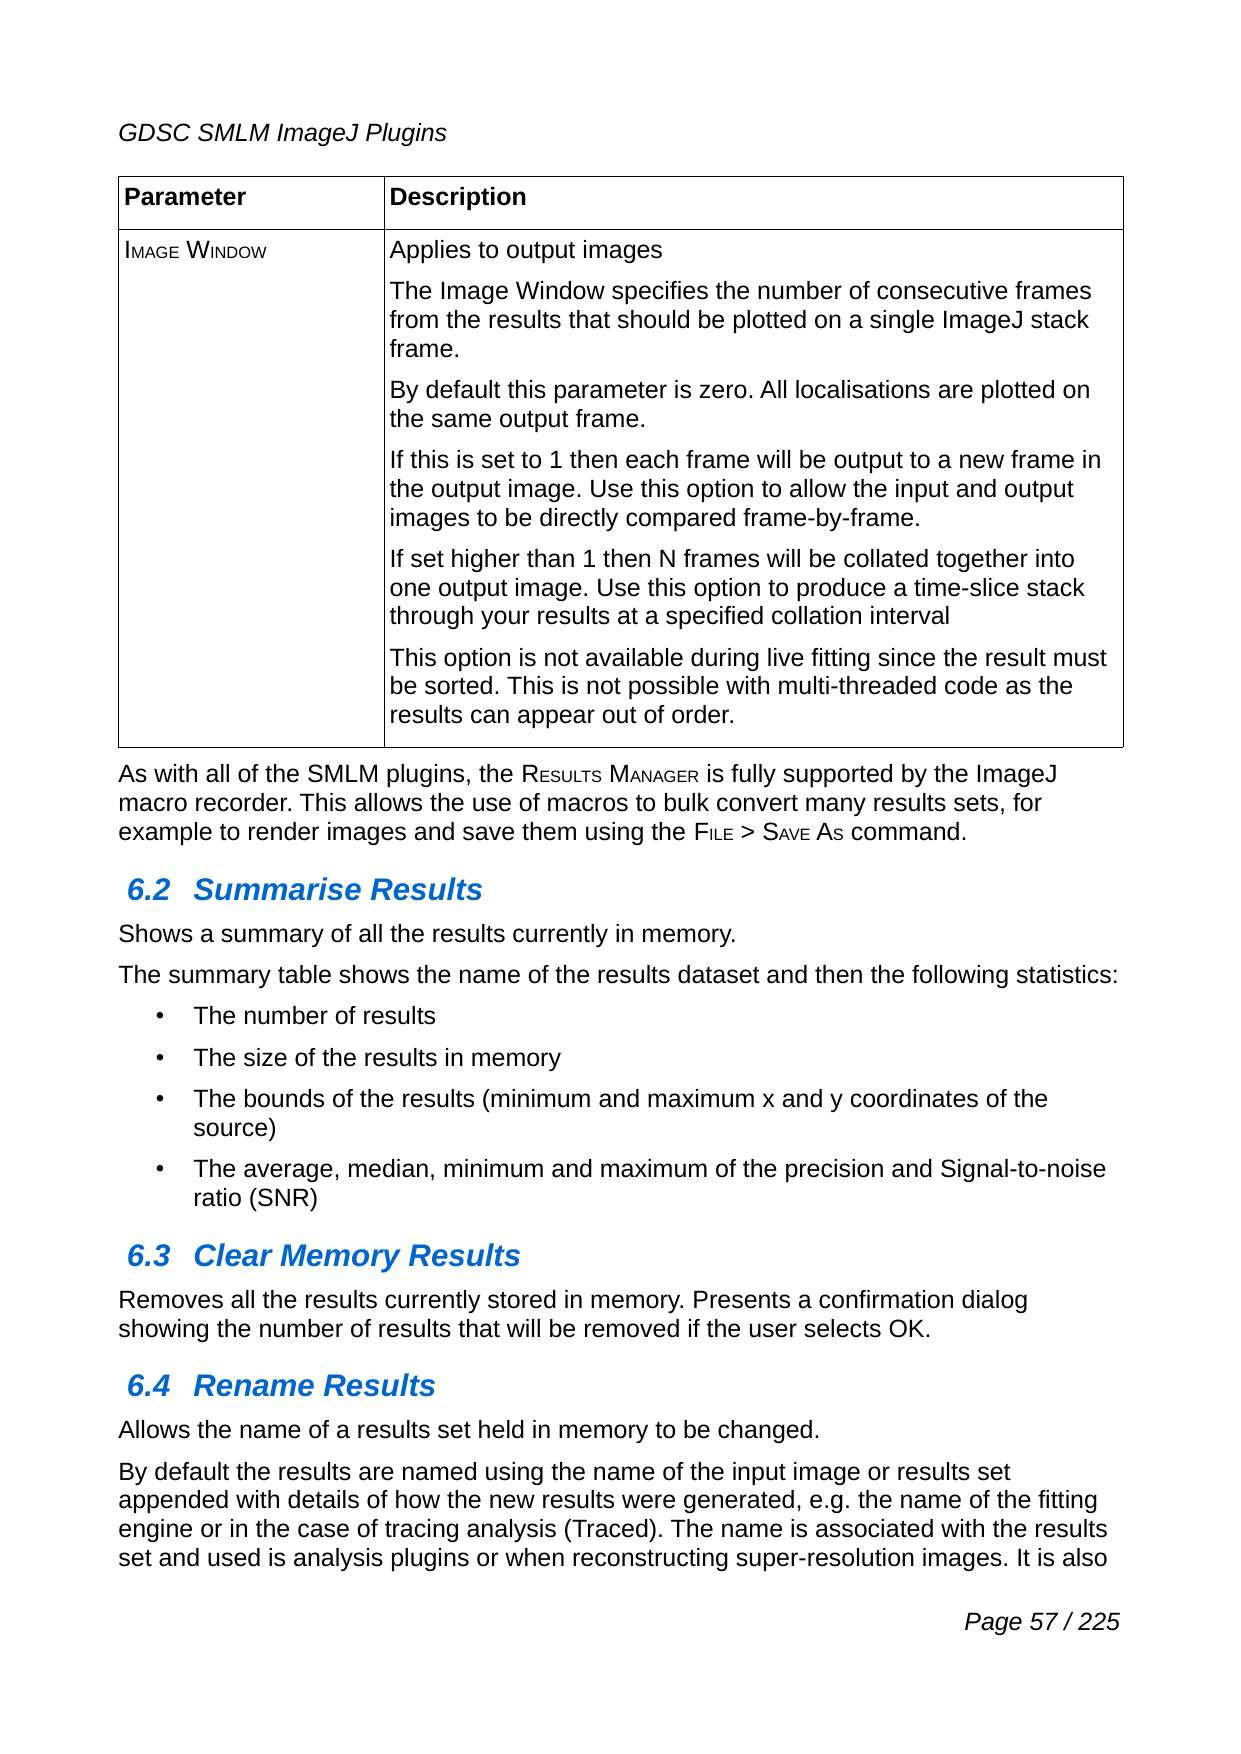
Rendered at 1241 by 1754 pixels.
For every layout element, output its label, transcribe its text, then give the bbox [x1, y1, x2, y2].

list The size of the results in memory [156, 1043, 1122, 1072]
text Shows a summary of all the results currently in memory. [118, 919, 1122, 948]
text The summary table shows the name of the results dataset and then the following statistics: [118, 960, 1122, 989]
subtitle Rename Results [118, 1367, 1122, 1403]
table_header Description [385, 177, 1123, 229]
table_header Parameter [119, 177, 384, 229]
text Allows the name of a results set held in memory to be changed. [118, 1416, 1122, 1444]
list The average, median, minimum and maximum of the precision and Signal-to-noise ratio (SNR) [156, 1154, 1122, 1212]
list The number of results [156, 1001, 1122, 1030]
text Removes all the results currently stored in memory. Presents a confirmation dialog showing the number of results that will be removed if the user selects OK. [118, 1285, 1122, 1342]
subtitle Summarise Results [118, 871, 1122, 906]
list The bounds of the results (minimum and maximum x and y coordinates of the source) [156, 1084, 1122, 1142]
table_cell Image Window [119, 230, 384, 747]
table_cell Applies to output images The Image Window specifies the number of consecutive frames from the results that should be plotted on a single ImageJ stack frame. By default this parameter is zero. All localisations are plotted on the same output frame. If this is set to 1 then each frame will be output to a new frame in the output image. Use this option to allow the input and output images to be directly compared frame-by-frame. If set higher than 1 then N frames will be collated together into one output image. Use this option to produce a time-slice stack through your results at a specified collation interval This option is not available during live fitting since the result must be sorted. This is not possible with multi-threaded code as the results can appear out of order. [385, 230, 1123, 747]
text As with all of the SMLM plugins, the Results Manager is fully supported by the ImageJ macro recorder. This allows the use of macros to bulk convert many results sets, for example to render images and save them using the File > Save As command. [118, 759, 1122, 846]
subtitle Clear Memory Results [118, 1237, 1122, 1272]
text By default the results are named using the name of the input image or results set appended with details of how the new results were generated, e.g. the name of the fitting engine or in the case of tracing analysis (Traced). The name is associated with the results set and used is analysis plugins or when reconstructing super-resolution images. It is also [118, 1457, 1122, 1572]
